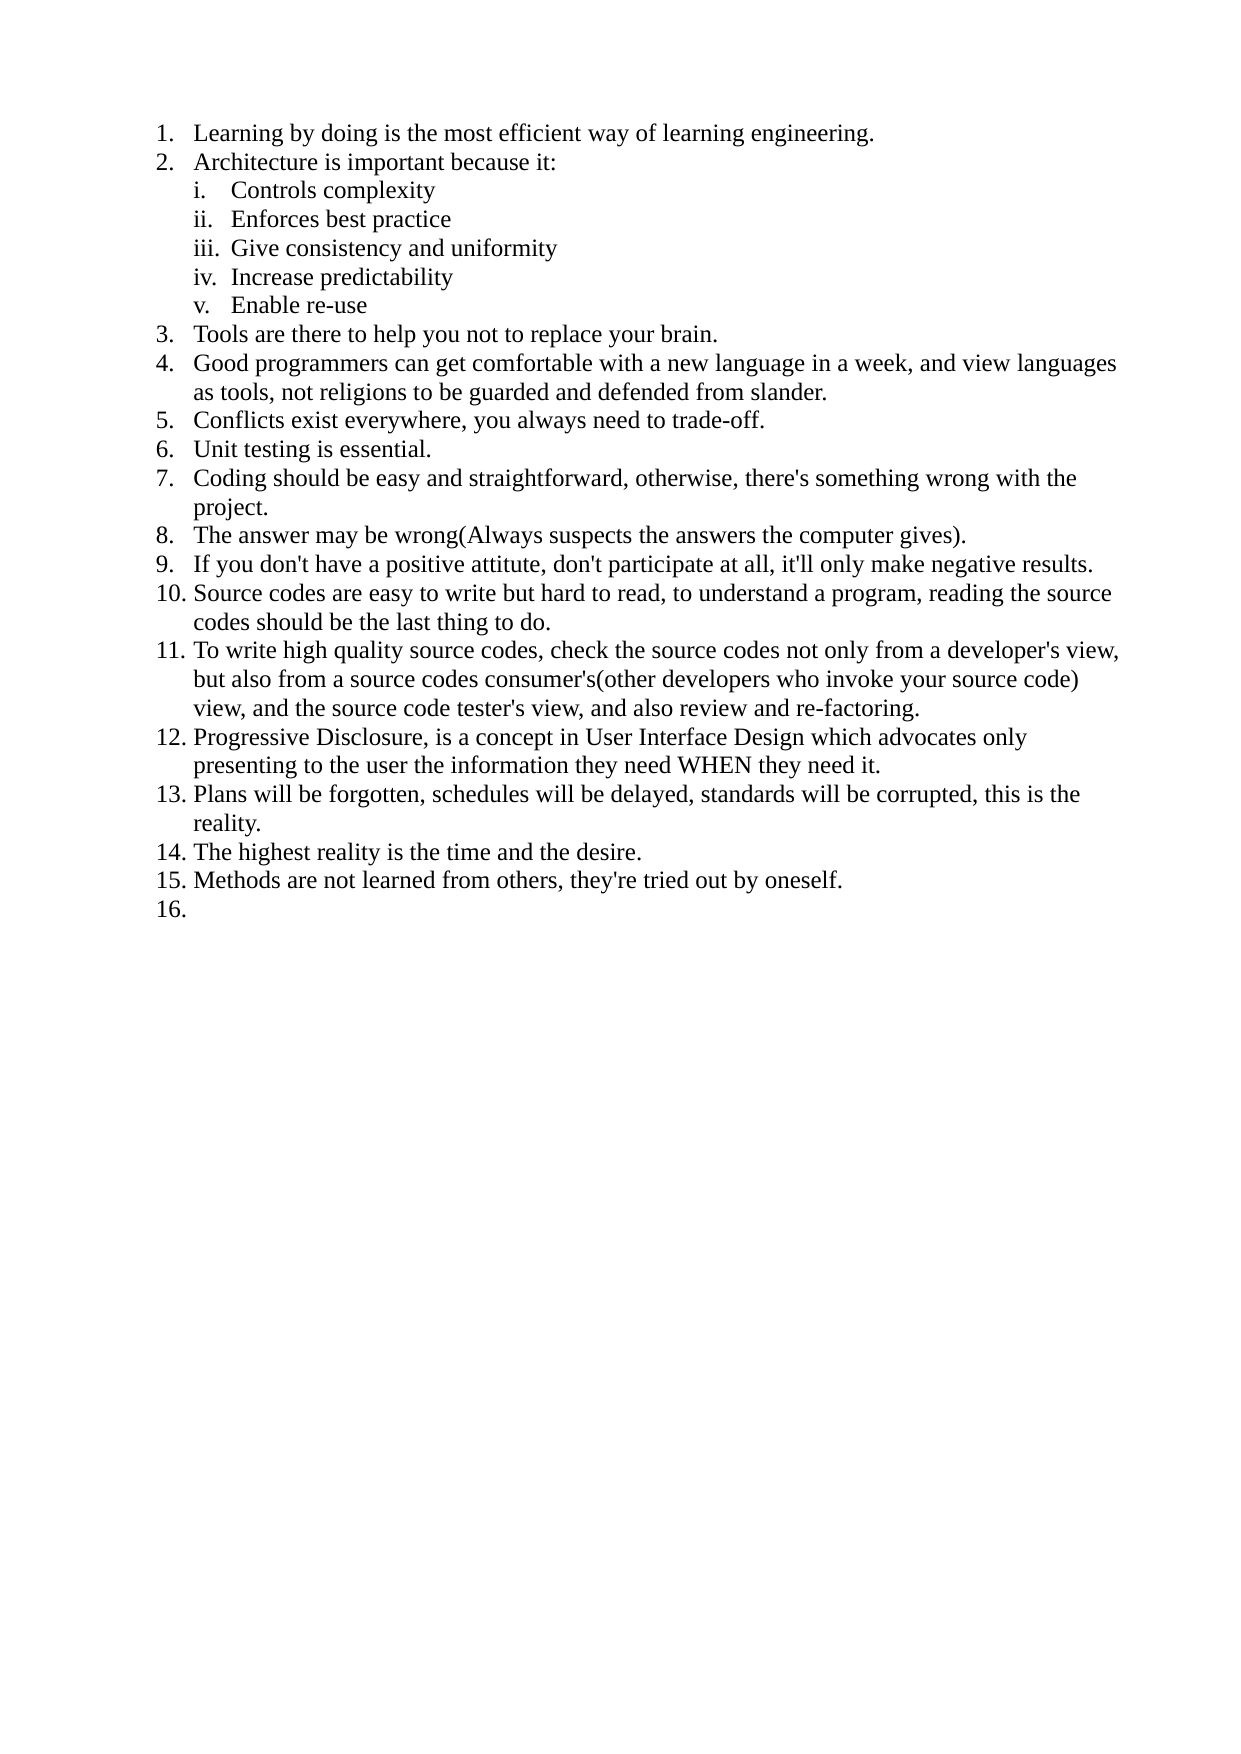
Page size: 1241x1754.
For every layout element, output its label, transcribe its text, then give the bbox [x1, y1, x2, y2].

list Progressive Disclosure, is a concept in User Interface Design which advocates only presenting to the user the information they need WHEN they need it. [156, 722, 1122, 779]
list Increase predictability [193, 262, 1122, 291]
list The highest reality is the time and the desire. [156, 837, 1122, 866]
list Tools are there to help you not to replace your brain. [156, 319, 1122, 348]
list Give consistency and uniformity [193, 233, 1122, 262]
list Controls complexity [193, 176, 1122, 204]
list The answer may be wrong(Always suspects the answers the computer gives). [156, 521, 1122, 549]
list If you don't have a positive attitute, don't participate at all, it'll only make negative results. [156, 549, 1122, 578]
list Enforces best practice [193, 204, 1122, 233]
list Unit testing is essential. [156, 434, 1122, 463]
list Learning by doing is the most efficient way of learning engineering. [156, 118, 1122, 147]
list Plans will be forgotten, schedules will be delayed, standards will be corrupted, this is the reality. [156, 779, 1122, 837]
list Source codes are easy to write but hard to read, to understand a program, reading the source codes should be the last thing to do. [156, 578, 1122, 636]
list To write high quality source codes, check the source codes not only from a developer's view, but also from a source codes consumer's(other developers who invoke your source code) view, and the source code tester's view, and also review and re-factoring. [156, 636, 1122, 722]
list Good programmers can get comfortable with a new language in a week, and view languages as tools, not religions to be guarded and defended from slander. [156, 348, 1122, 406]
list Conflicts exist everywhere, you always need to trade-off. [156, 406, 1122, 434]
list Enable re-use [193, 291, 1122, 319]
list Coding should be easy and straightforward, otherwise, there's something wrong with the project. [156, 463, 1122, 521]
list Architecture is important because it: [156, 147, 1122, 176]
list Methods are not learned from others, they're tried out by oneself. [156, 866, 1122, 894]
